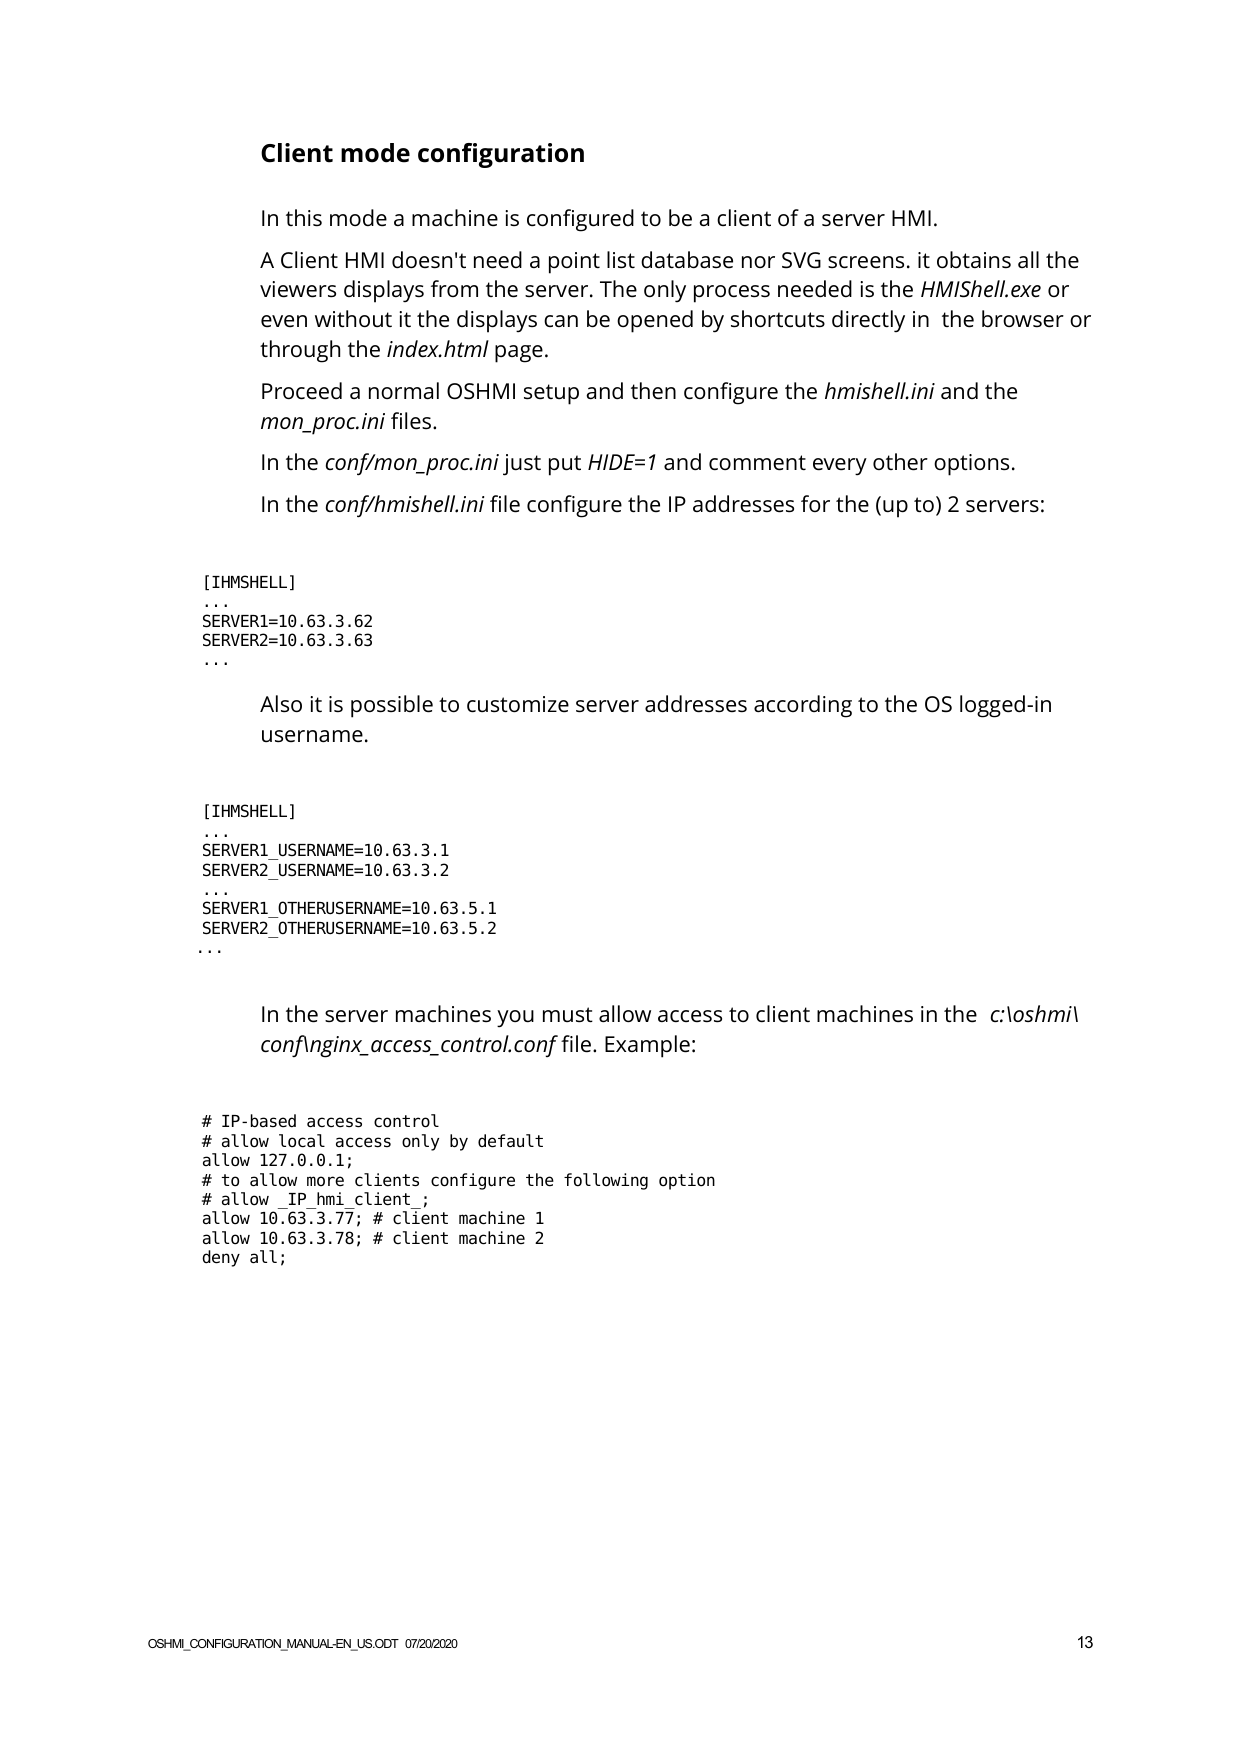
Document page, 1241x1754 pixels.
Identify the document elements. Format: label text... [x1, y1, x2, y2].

text A Client HMI doesn't need a point list database nor SVG screens. it obtains all the viewers displays from the server. The only process needed is the HMIShell.exe or even without it the displays can be opened by shortcuts directly in the browser or through the index.html page. [260, 245, 1093, 364]
text In the conf/hmishell.ini file configure the IP addresses for the (up to) 2 servers: [260, 489, 1093, 519]
text In the server machines you must allow access to client machines in the c:\oshmi\conf\nginx_access_control.conf file. Example: [260, 999, 1093, 1059]
text ... [202, 880, 1093, 899]
text deny all; [202, 1248, 1093, 1267]
text SERVER1=10.63.3.62 [202, 611, 1093, 631]
subtitle Client mode configuration [260, 136, 1093, 170]
text allow 10.63.3.77; # client machine 1 [202, 1209, 1093, 1229]
text # allow _IP_hmi_client_; [202, 1190, 1093, 1209]
text In the conf/mon_proc.ini just put HIDE=1 and comment every other options. [260, 447, 1093, 477]
text SERVER1_OTHERUSERNAME=10.63.5.1 [202, 899, 1093, 918]
text SERVER2_OTHERUSERNAME=10.63.5.2 [202, 918, 1093, 938]
text SERVER1_USERNAME=10.63.3.1 [202, 841, 1093, 860]
text In this mode a machine is configured to be a client of a server HMI. [260, 203, 1093, 233]
text Also it is possible to customize server addresses according to the OS logged-in username. [260, 689, 1093, 748]
text # allow local access only by default [202, 1132, 1093, 1151]
text ... [202, 592, 1093, 611]
text # to allow more clients configure the following option [202, 1171, 1093, 1190]
text SERVER2_USERNAME=10.63.3.2 [202, 860, 1093, 880]
text ... [202, 822, 1093, 841]
text [IHMSHELL] [202, 802, 1093, 822]
text allow 10.63.3.78; # client machine 2 [202, 1229, 1093, 1248]
text ... [202, 650, 1093, 669]
text allow 127.0.0.1; [202, 1151, 1093, 1171]
text Proceed a normal OSHMI setup and then configure the hmishell.ini and the mon_proc.ini files. [260, 376, 1093, 435]
text # IP-based access control [202, 1112, 1093, 1132]
text [IHMSHELL] [202, 573, 1093, 592]
text ... [148, 938, 1093, 957]
text SERVER2=10.63.3.63 [202, 631, 1093, 650]
